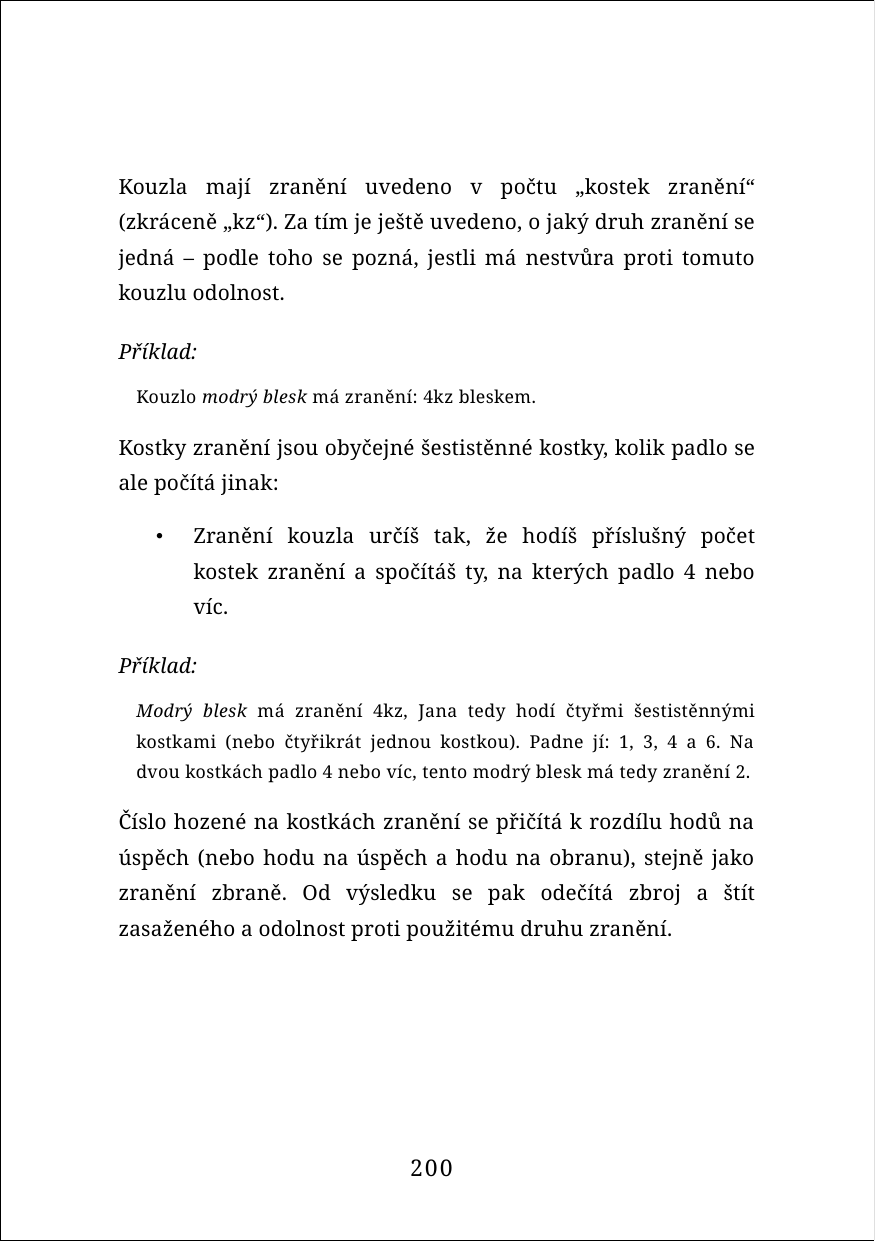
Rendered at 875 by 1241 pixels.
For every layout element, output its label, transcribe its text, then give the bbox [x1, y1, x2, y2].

text Číslo hozené na kostkách zranění se přičítá k rozdílu hodů na úspěch (nebo hodu na úspěch a hodu na obranu), stejně jako zranění zbraně. Od výsledku se pak odečítá zbroj a štít zasaženého a odolnost proti použitému druhu zranění. [118, 807, 756, 942]
text Příklad: [118, 652, 756, 680]
text Kouzla mají zranění uvedeno v počtu „kostek zranění“ (zkráceně „kz“). Za tím je ještě uvedeno, o jaký druh zranění se jedná – podle toho se pozná, jestli má nestvůra proti tomuto kouzlu odolnost. [118, 172, 756, 307]
text Příklad: [118, 337, 756, 366]
text Modrý blesk má zranění 4kz, Jana tedy hodí čtyřmi šestistěnnými kostkami (nebo čtyřikrát jednou kostkou). Padne jí: 1, 3, 4 a 6. Na dvou kostkách padlo 4 nebo víc, tento modrý blesk má tedy zranění 2. [136, 699, 756, 783]
text Kostky zranění jsou obyčejné šestistěnné kostky, kolik padlo se ale počítá jinak: [118, 433, 756, 497]
text Kouzlo modrý blesk má zranění: 4kz bleskem. [136, 385, 756, 409]
list Zranění kouzla určíš tak, že hodíš příslušný počet kostek zranění a spočítáš ty, na kterých padlo 4 nebo víc. [156, 521, 756, 621]
